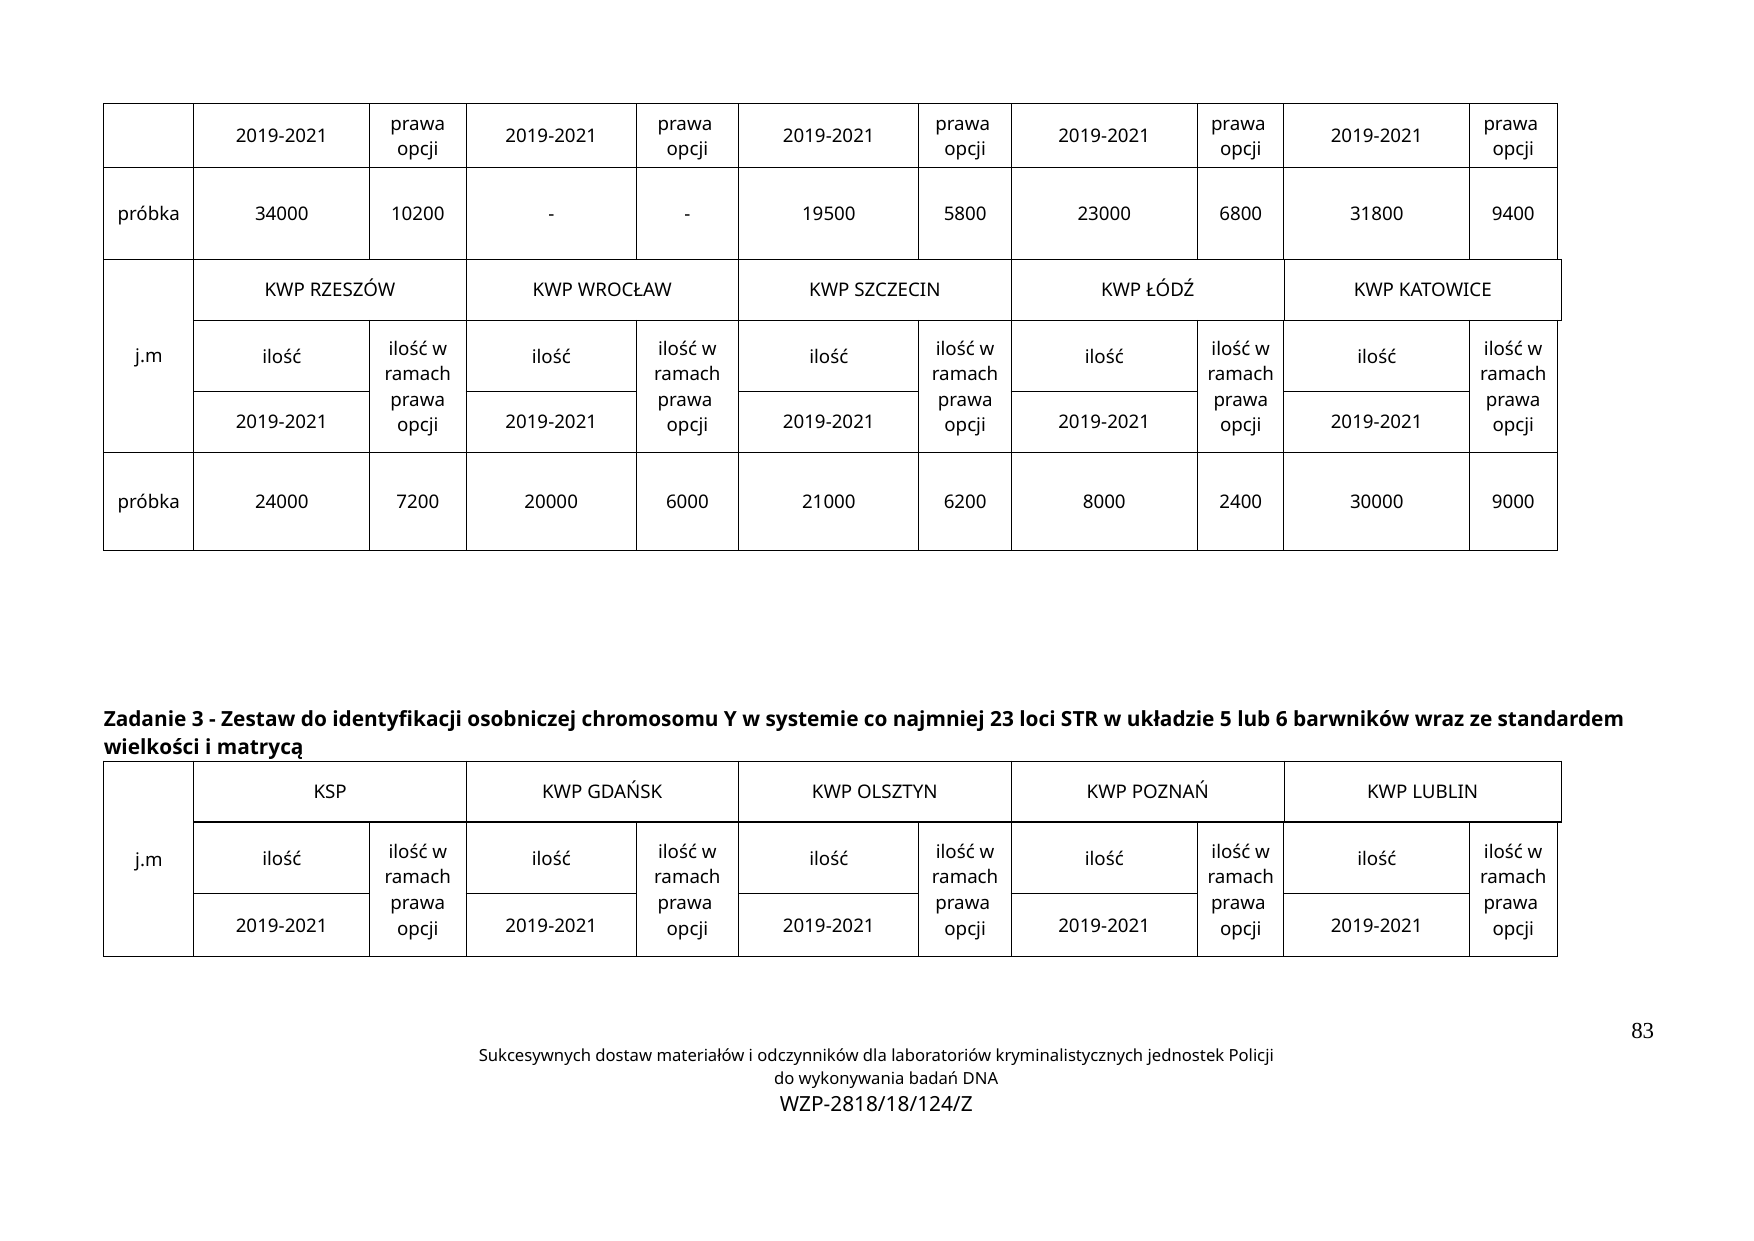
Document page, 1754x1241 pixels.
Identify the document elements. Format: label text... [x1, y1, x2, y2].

table_header KWP POZNAŃ [1012, 762, 1284, 821]
table_cell prawa opcji [919, 104, 1011, 167]
table_cell 30000 [1284, 453, 1469, 550]
table_header j.m [104, 762, 193, 956]
table_cell ilość [739, 321, 918, 391]
table_cell KWP KATOWICE [1285, 260, 1561, 320]
table_cell 2019-2021 [739, 392, 918, 452]
table_cell 21000 [739, 453, 918, 550]
table_cell 2019-2021 [467, 104, 636, 167]
table_cell próbka [104, 168, 193, 259]
table_cell ilość w ramach prawa opcji [1198, 321, 1283, 452]
table_cell 2019-2021 [194, 392, 369, 452]
table_cell 24000 [194, 453, 369, 550]
table_header KSP [194, 762, 466, 821]
table_cell - [467, 168, 636, 259]
table_cell ilość [739, 823, 918, 893]
table_cell 2019-2021 [467, 392, 636, 452]
table_cell 2019-2021 [467, 894, 636, 956]
table_header KWP LUBLIN [1285, 762, 1561, 821]
table_cell ilość [194, 321, 369, 391]
table_cell 2019-2021 [1284, 104, 1469, 167]
table_cell 2019-2021 [194, 104, 369, 167]
table_cell ilość [1012, 823, 1197, 893]
table_cell ilość [1284, 823, 1469, 893]
table_cell 2019-2021 [194, 894, 369, 956]
table_cell ilość [1284, 321, 1469, 391]
table_cell 34000 [194, 168, 369, 259]
table_cell 19500 [739, 168, 918, 259]
table_cell ilość [1012, 321, 1197, 391]
table_cell 2019-2021 [1284, 894, 1469, 956]
table_cell prawa opcji [1198, 104, 1283, 167]
table_cell ilość [467, 823, 636, 893]
table_cell KWP ŁÓDŹ [1012, 260, 1284, 320]
table_cell KWP RZESZÓW [194, 260, 466, 320]
table_cell 2019-2021 [739, 894, 918, 956]
table_cell 10200 [370, 168, 466, 259]
table_cell j.m [104, 260, 193, 452]
table_cell 31800 [1284, 168, 1469, 259]
table_cell 8000 [1012, 453, 1197, 550]
table_cell 2019-2021 [1284, 392, 1469, 452]
table_cell ilość w ramach prawa opcji [1198, 823, 1283, 956]
table_header KWP OLSZTYN [739, 762, 1011, 821]
table_header [104, 104, 193, 167]
table_cell 9400 [1470, 168, 1557, 259]
table_cell 23000 [1012, 168, 1197, 259]
table_cell KWP WROCŁAW [467, 260, 738, 320]
table_cell 5800 [919, 168, 1011, 259]
table_cell prawa opcji [637, 104, 738, 167]
table_cell KWP SZCZECIN [739, 260, 1011, 320]
table_cell 2019-2021 [1012, 894, 1197, 956]
table_cell 2400 [1198, 453, 1283, 550]
table_cell prawa opcji [370, 104, 466, 167]
table_cell ilość w ramach prawa opcji [919, 823, 1011, 956]
table_cell ilość w ramach prawa opcji [1470, 823, 1557, 956]
table_cell 6800 [1198, 168, 1283, 259]
table_cell 6200 [919, 453, 1011, 550]
table_cell 2019-2021 [739, 104, 918, 167]
table_cell ilość w ramach prawa opcji [919, 321, 1011, 452]
table_cell próbka [104, 453, 193, 550]
table_cell 20000 [467, 453, 636, 550]
table_cell ilość w ramach prawa opcji [637, 823, 738, 956]
table_cell 2019-2021 [1012, 104, 1197, 167]
table_cell ilość w ramach prawa opcji [637, 321, 738, 452]
table_cell ilość [467, 321, 636, 391]
table_header KWP GDAŃSK [467, 762, 738, 821]
table_cell prawa opcji [1470, 104, 1557, 167]
text Zadanie 3 - Zestaw do identyfikacji osobniczej chromosomu Y w systemie co najmniej 23 loci STR w układzie 5 lub 6 barwników wraz ze standardem wielkości i matrycą [103, 704, 1654, 761]
table_cell ilość w ramach prawa opcji [370, 823, 466, 956]
table_cell ilość w ramach prawa opcji [370, 321, 466, 452]
table_cell 9000 [1470, 453, 1557, 550]
table_cell ilość [194, 823, 369, 893]
table_cell 7200 [370, 453, 466, 550]
table_cell - [637, 168, 738, 259]
table_cell ilość w ramach prawa opcji [1470, 321, 1557, 452]
table_cell 2019-2021 [1012, 392, 1197, 452]
table_cell 6000 [637, 453, 738, 550]
